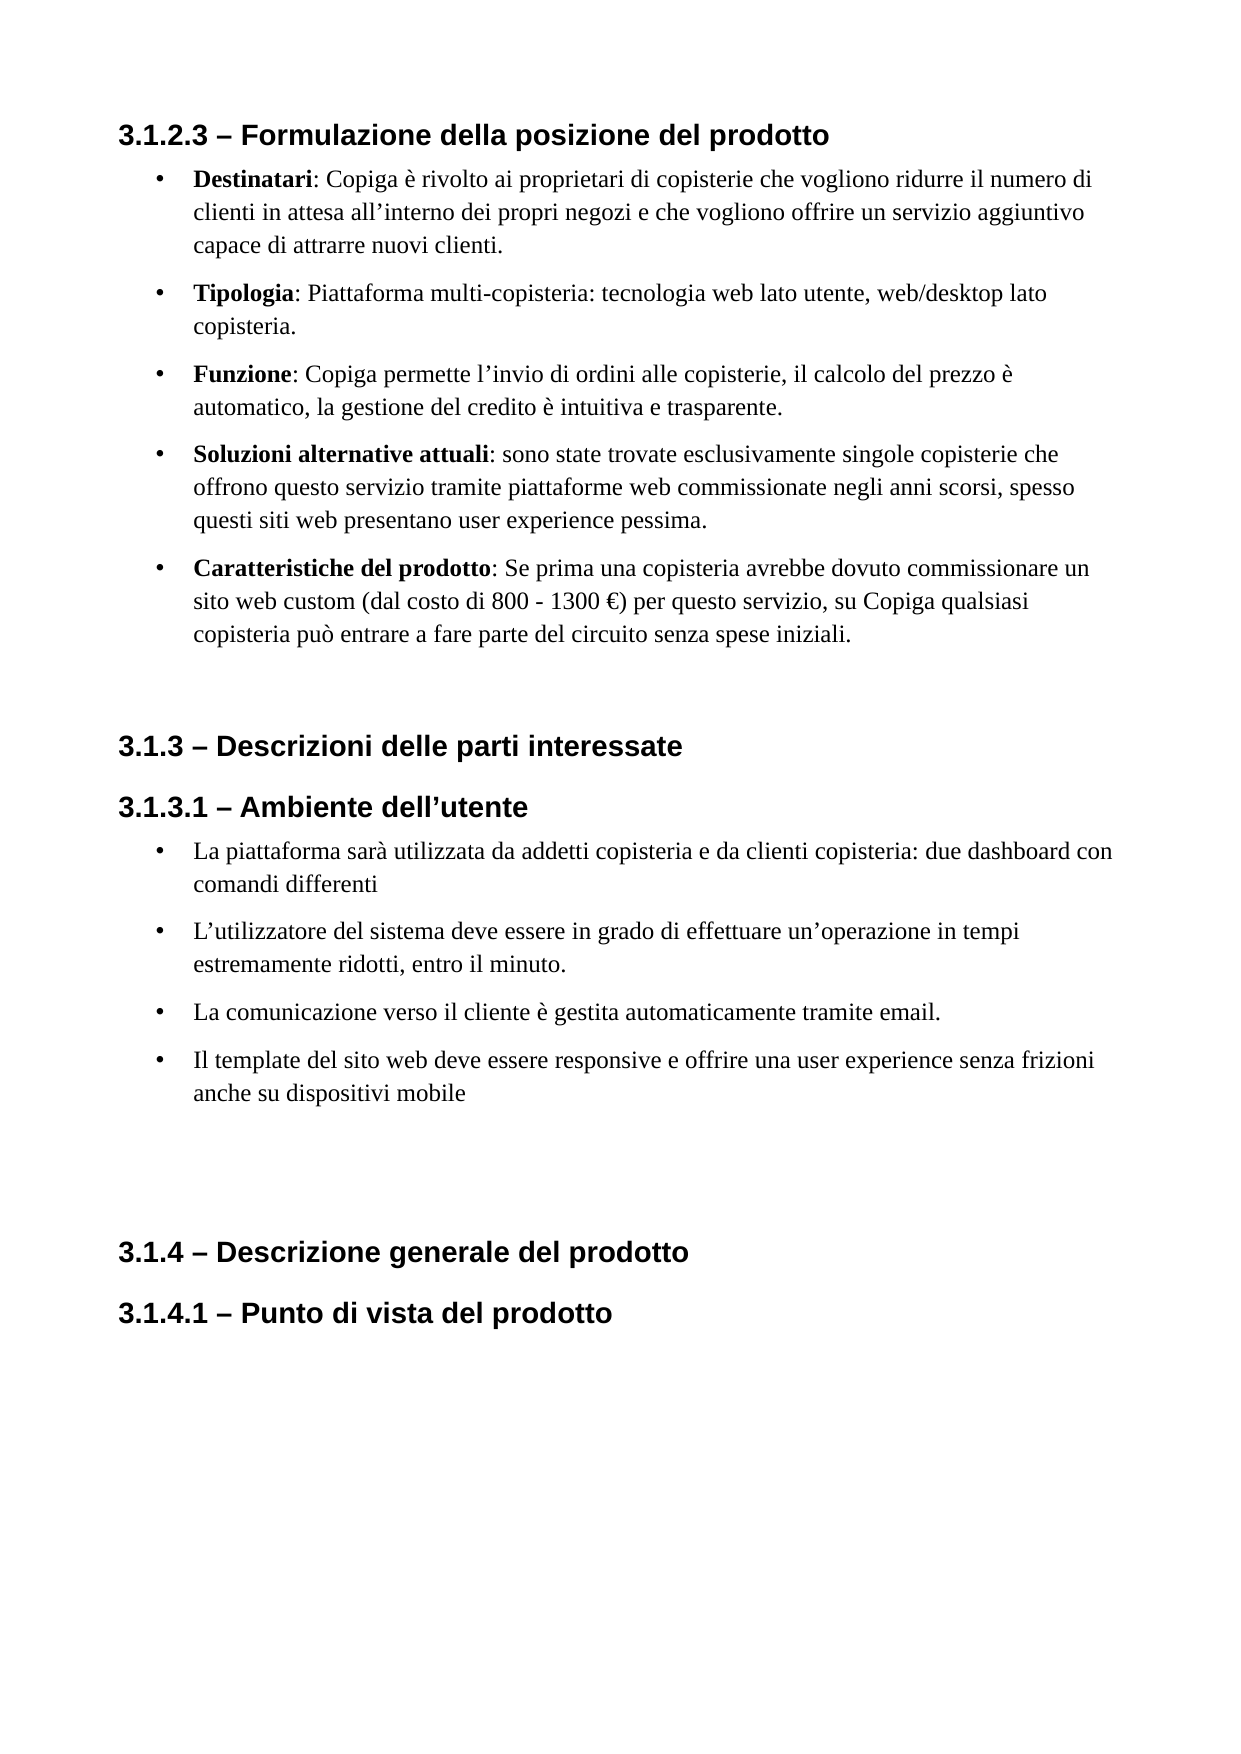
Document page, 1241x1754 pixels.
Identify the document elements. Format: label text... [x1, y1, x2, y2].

list Tipologia: Piattaforma multi-copisteria: tecnologia web lato utente, web/desktop lato copisteria. [156, 278, 1122, 340]
list Funzione: Copiga permette l’invio di ordini alle copisterie, il calcolo del prezzo è automatico, la gestione del credito è intuitiva e trasparente. [156, 359, 1122, 420]
subtitle 3.1.4.1 – Punto di vista del prodotto [118, 1296, 1122, 1330]
subtitle 3.1.4 – Descrizione generale del prodotto [118, 1235, 1122, 1269]
list La piattaforma sarà utilizzata da addetti copisteria e da clienti copisteria: due dashboard con comandi differenti [156, 836, 1122, 898]
list La comunicazione verso il cliente è gestita automaticamente tramite email. [156, 997, 1122, 1026]
list L’utilizzatore del sistema deve essere in grado di effettuare un’operazione in tempi estremamente ridotti, entro il minuto. [156, 916, 1122, 978]
subtitle 3.1.3 – Descrizioni delle parti interessate [118, 729, 1122, 762]
subtitle 3.1.3.1 – Ambiente dell’utente [118, 789, 1122, 823]
list Destinatari: Copiga è rivolto ai proprietari di copisterie che vogliono ridurre il numero di clienti in attesa all’interno dei propri negozi e che vogliono offrire un servizio aggiuntivo capace di attrarre nuovi clienti. [156, 164, 1122, 259]
list Il template del sito web deve essere responsive e offrire una user experience senza frizioni anche su dispositivi mobile [156, 1045, 1122, 1106]
list Soluzioni alternative attuali: sono state trovate esclusivamente singole copisterie che offrono questo servizio tramite piattaforme web commissionate negli anni scorsi, spesso questi siti web presentano user experience pessima. [156, 439, 1122, 534]
subtitle 3.1.2.3 – Formulazione della posizione del prodotto [118, 118, 1122, 152]
list Caratteristiche del prodotto: Se prima una copisteria avrebbe dovuto commissionare un sito web custom (dal costo di 800 - 1300 €) per questo servizio, su Copiga qualsiasi copisteria può entrare a fare parte del circuito senza spese iniziali. [156, 553, 1122, 648]
